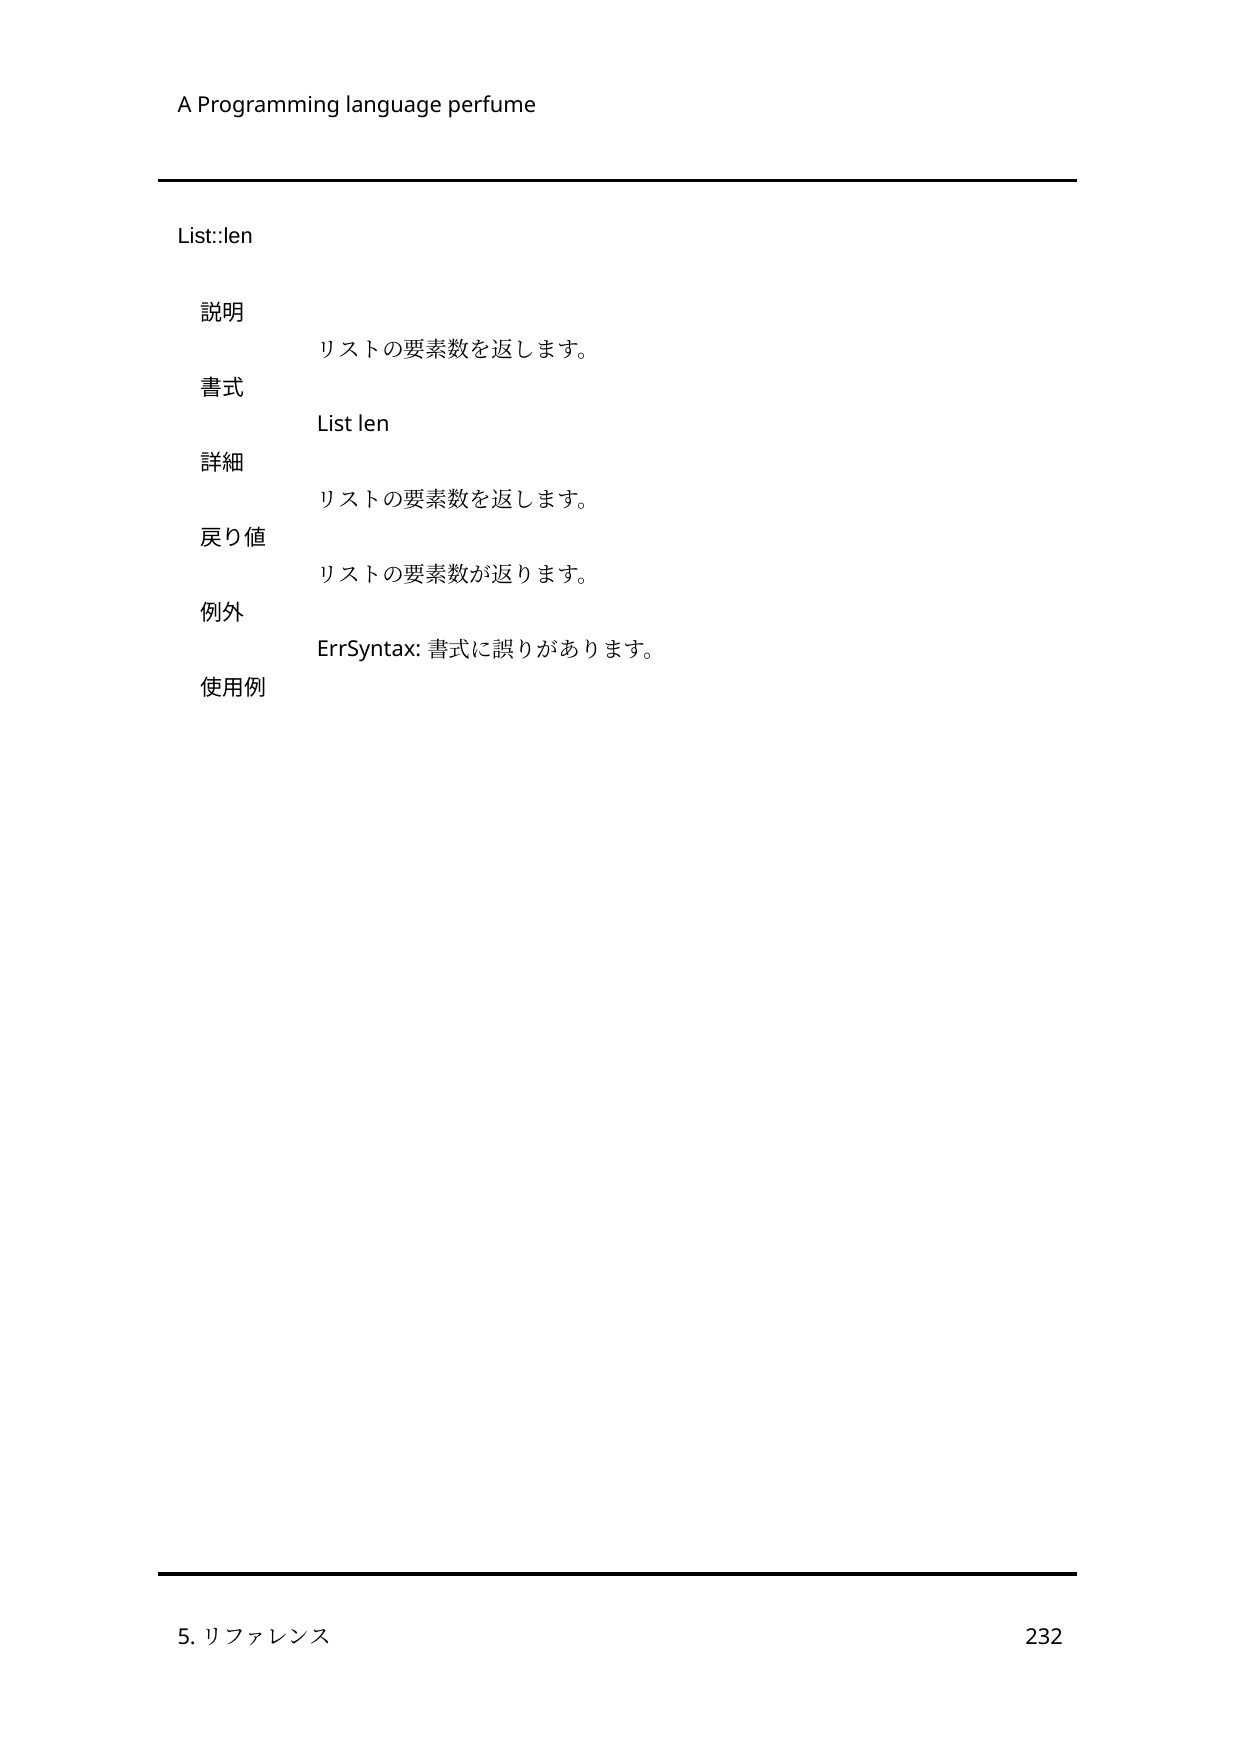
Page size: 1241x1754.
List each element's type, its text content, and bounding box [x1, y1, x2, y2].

table_cell ErrSyntax: 書式に誤りがあります。 [317, 592, 1063, 667]
table_cell 例外 [200, 592, 317, 667]
table_cell [317, 667, 1063, 742]
table_cell リストの要素数が返ります。 [317, 517, 1063, 592]
table_cell 書式 [200, 367, 317, 442]
table_cell リストの要素数を返します。 [317, 442, 1063, 517]
table_header リストの要素数を返します。 [317, 292, 1063, 367]
table_header 説明 [200, 292, 317, 367]
table_cell List len [317, 367, 1063, 442]
table_cell 戻り値 [200, 517, 317, 592]
subtitle List::len [177, 217, 1063, 254]
table_cell 使用例 [200, 667, 317, 742]
table_cell 詳細 [200, 442, 317, 517]
